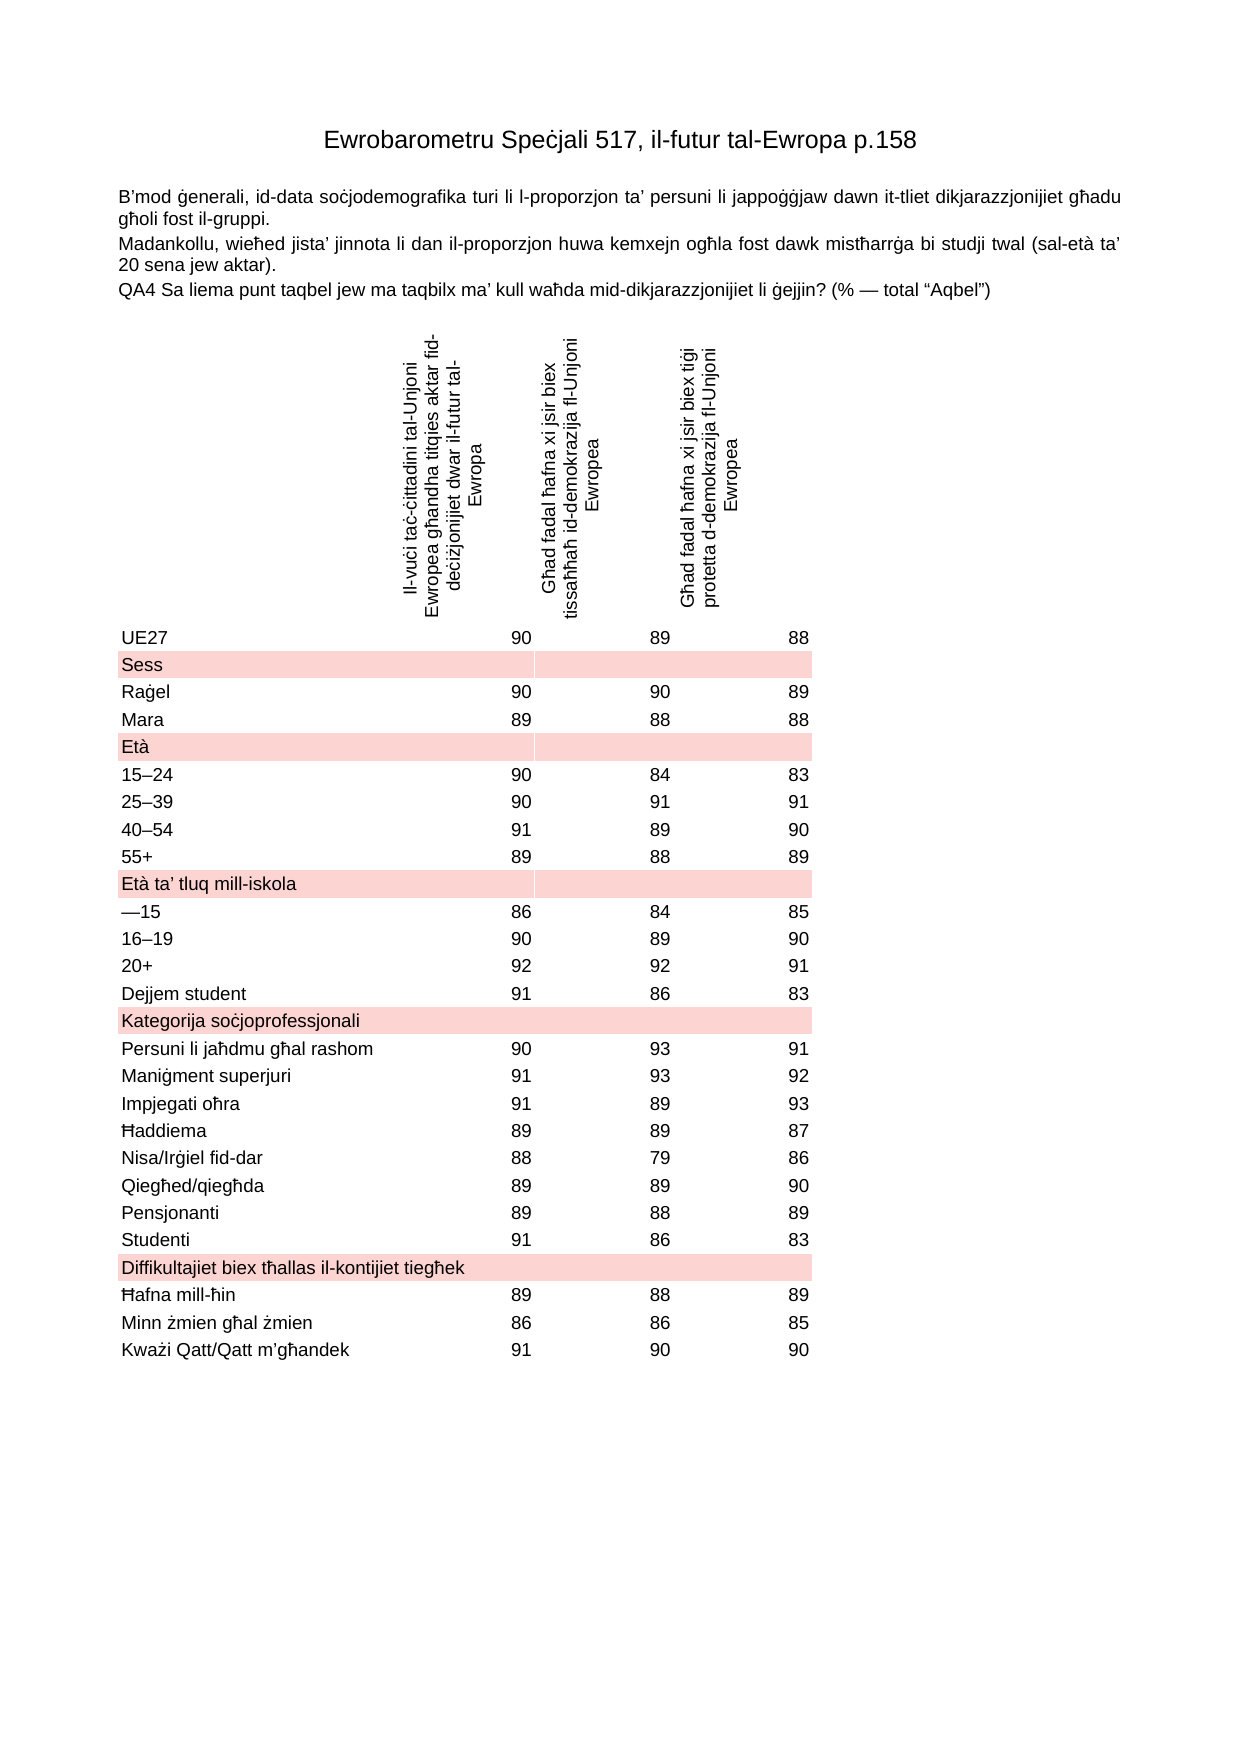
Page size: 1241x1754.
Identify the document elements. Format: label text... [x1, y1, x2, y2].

table_cell 93 [673, 1089, 812, 1117]
table_cell UE27 [118, 624, 396, 651]
table_cell 91 [673, 1035, 812, 1062]
table_cell Maniġment superjuri [118, 1062, 396, 1089]
table_cell 88 [396, 1144, 534, 1172]
table_cell 89 [396, 843, 534, 870]
table_cell 86 [535, 1309, 673, 1336]
table_cell [673, 733, 812, 761]
table_cell 88 [535, 706, 673, 733]
table_header [118, 328, 396, 624]
table_cell 89 [535, 1089, 673, 1117]
table_cell 90 [673, 1172, 812, 1199]
table_cell 85 [673, 898, 812, 925]
table_cell 91 [396, 815, 534, 843]
table_cell 83 [673, 1226, 812, 1254]
table_cell 90 [535, 679, 673, 706]
table_cell 88 [535, 843, 673, 870]
table_cell [535, 733, 673, 761]
table_cell 89 [396, 1172, 534, 1199]
table_cell 89 [396, 1117, 534, 1144]
table_cell 86 [535, 1226, 673, 1254]
table_cell Diffikultajiet biex tħallas il-kontijiet tiegħek [118, 1254, 812, 1281]
table_cell Sess [118, 651, 396, 678]
table_header Għad fadal ħafna xi jsir biex tissaħħaħ id-demokrazija fl-Unjoni Ewropea [535, 328, 673, 624]
table_cell 89 [535, 1172, 673, 1199]
table_cell [396, 733, 534, 761]
table_cell 15–24 [118, 761, 396, 788]
table_cell 90 [396, 1035, 534, 1062]
table_cell [673, 651, 812, 678]
table_cell 55+ [118, 843, 396, 870]
table_cell [396, 651, 534, 678]
table_cell 89 [673, 1281, 812, 1308]
table_cell 89 [535, 925, 673, 952]
table_cell 91 [673, 788, 812, 815]
table_cell Kważi Qatt/Qatt m’għandek [118, 1336, 396, 1363]
table_cell Età ta’ tluq mill-iskola [118, 870, 396, 898]
table_cell Nisa/Irġiel fid-dar [118, 1144, 396, 1172]
table_cell 92 [396, 953, 534, 980]
table_cell 91 [396, 980, 534, 1007]
table_cell 88 [673, 624, 812, 651]
table_cell 83 [673, 980, 812, 1007]
table_cell [535, 870, 673, 898]
table_cell Mara [118, 706, 396, 733]
table_cell 86 [535, 980, 673, 1007]
table_cell [396, 870, 534, 898]
table_cell 89 [396, 1281, 534, 1308]
table_cell Impjegati oħra [118, 1089, 396, 1117]
text Madankollu, wieħed jista’ jinnota li dan il-proporzjon huwa kemxejn ogħla fost dawk mistħarrġa bi studji twal (sal-età ta’ 20 sena jew aktar). [118, 232, 1122, 276]
table_cell Ħaddiema [118, 1117, 396, 1144]
table_cell 90 [396, 761, 534, 788]
table_cell 91 [396, 1226, 534, 1254]
table_cell 92 [673, 1062, 812, 1089]
table_cell Ħafna mill-ħin [118, 1281, 396, 1308]
table_header Il-vuċi taċ-ċittadini tal-Unjoni Ewropea għandha titqies aktar fid-deċiżjonijiet dwar il-futur tal-Ewropa [396, 328, 534, 624]
table_cell 87 [673, 1117, 812, 1144]
table_cell 89 [535, 624, 673, 651]
table_cell Qiegħed/qiegħda [118, 1172, 396, 1199]
table_cell 90 [673, 925, 812, 952]
table_cell 88 [673, 706, 812, 733]
table_cell Dejjem student [118, 980, 396, 1007]
table_cell 91 [673, 953, 812, 980]
table_cell Kategorija soċjoprofessjonali [118, 1007, 812, 1034]
table_cell 88 [535, 1281, 673, 1308]
table_cell 86 [396, 1309, 534, 1336]
table_cell —15 [118, 898, 396, 925]
table_cell 93 [535, 1035, 673, 1062]
table_cell [535, 651, 673, 678]
table_cell 90 [396, 624, 534, 651]
table_cell 89 [535, 1117, 673, 1144]
table_cell Minn żmien għal żmien [118, 1309, 396, 1336]
table_cell 93 [535, 1062, 673, 1089]
table_header Għad fadal ħafna xi jsir biex tiġi protetta d-demokrazija fl-Unjoni Ewropea [673, 328, 812, 624]
table_cell [673, 870, 812, 898]
table_cell Persuni li jaħdmu għal rashom [118, 1035, 396, 1062]
table_cell 89 [396, 1199, 534, 1226]
table_cell 25–39 [118, 788, 396, 815]
table_cell 86 [396, 898, 534, 925]
table_cell Studenti [118, 1226, 396, 1254]
table_cell 91 [396, 1336, 534, 1363]
table_cell 90 [396, 679, 534, 706]
table_cell 20+ [118, 953, 396, 980]
table_cell 90 [396, 788, 534, 815]
table_cell 84 [535, 898, 673, 925]
text QA4 Sa liema punt taqbel jew ma taqbilx ma’ kull waħda mid-dikjarazzjonijiet li ġejjin? (% — total “Aqbel”) [118, 279, 1122, 300]
text B’mod ġenerali, id-data soċjodemografika turi li l-proporzjon ta’ persuni li jappoġġjaw dawn it-tliet dikjarazzjonijiet għadu għoli fost il-gruppi. [118, 186, 1122, 229]
table_cell 90 [535, 1336, 673, 1363]
table_cell 92 [535, 953, 673, 980]
table_cell 83 [673, 761, 812, 788]
table_cell 79 [535, 1144, 673, 1172]
table_cell 91 [396, 1062, 534, 1089]
table_cell Raġel [118, 679, 396, 706]
table_cell 91 [396, 1089, 534, 1117]
table_cell 90 [673, 1336, 812, 1363]
table_cell 84 [535, 761, 673, 788]
table_cell 89 [535, 815, 673, 843]
table_cell 89 [673, 843, 812, 870]
table_cell Pensjonanti [118, 1199, 396, 1226]
table_cell 91 [535, 788, 673, 815]
table_cell 90 [673, 815, 812, 843]
table_cell Età [118, 733, 396, 761]
table_cell 16–19 [118, 925, 396, 952]
table_cell 86 [673, 1144, 812, 1172]
table_cell 85 [673, 1309, 812, 1336]
table_cell 90 [396, 925, 534, 952]
table_cell 89 [673, 1199, 812, 1226]
table_cell 40–54 [118, 815, 396, 843]
table_cell 89 [673, 679, 812, 706]
table_cell 88 [535, 1199, 673, 1226]
table_cell 89 [396, 706, 534, 733]
